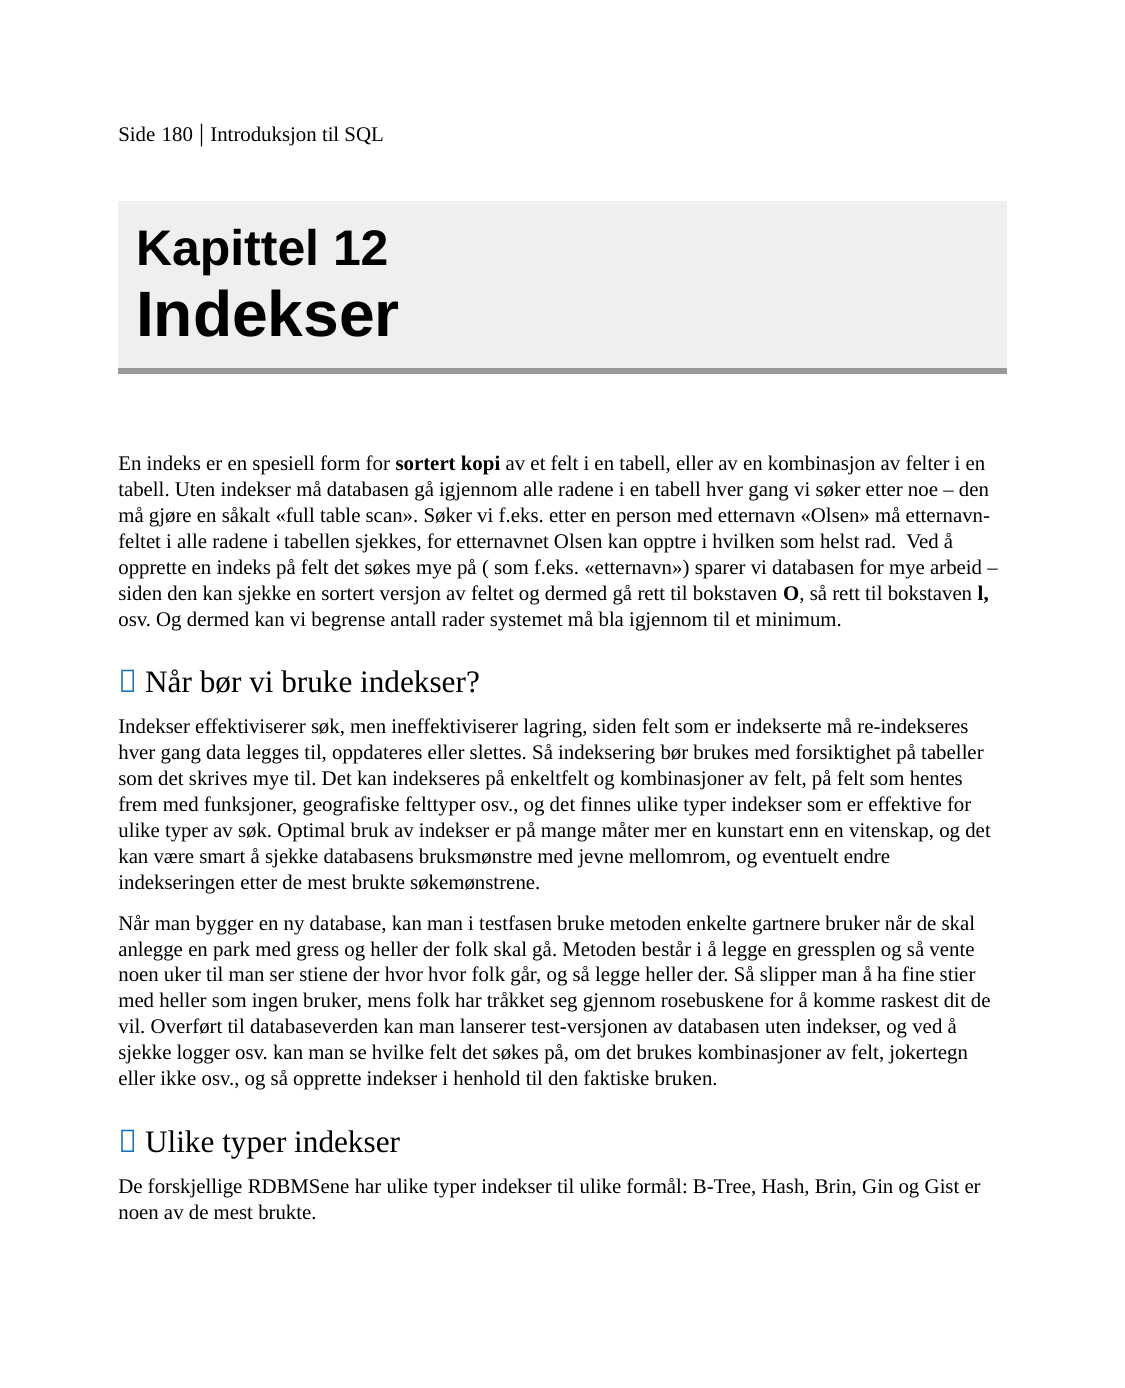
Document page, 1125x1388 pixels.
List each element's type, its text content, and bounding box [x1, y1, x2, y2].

text Når man bygger en ny database, kan man i testfasen bruke metoden enkelte gartnere bruker når de skal anlegge en park med gress og heller der folk skal gå. Metoden består i å legge en gressplen og så vente noen uker til man ser stiene der hvor hvor folk går, og så legge heller der. Så slipper man å ha fine stier med heller som ingen bruker, mens folk har tråkket seg gjennom rosebuskene for å komme raskest dit de vil. Overført til databaseverden kan man lanserer test-versjonen av databasen uten indekser, og ved å sjekke logger osv. kan man se hvilke felt det søkes på, om det brukes kombinasjoner av felt, jokertegn eller ikke osv., og så opprette indekser i henhold til den faktiske bruken. [118, 911, 1007, 1090]
text De forskjellige RDBMSene har ulike typer indekser til ulike formål: B-Tree, Hash, Brin, Gin og Gist er noen av de mest brukte. [118, 1174, 1007, 1224]
subtitle  Når bør vi bruke indekser? [118, 659, 1007, 702]
text Indekser effektiviserer søk, men ineffektiviserer lagring, siden felt som er indekserte må re-indekseres hver gang data legges til, oppdateres eller slettes. Så indeksering bør brukes med forsiktighet på tabeller som det skrives mye til. Det kan indekseres på enkeltfelt og kombinasjoner av felt, på felt som hentes frem med funksjoner, geografiske felttyper osv., og det finnes ulike typer indekser som er effektive for ulike typer av søk. Optimal bruk av indekser er på mange måter mer en kunstart enn en vitenskap, og det kan være smart å sjekke databasens bruksmønstre med jevne mellomrom, og eventuelt endre indekseringen etter de mest brukte søkemønstrene. [118, 714, 1007, 894]
subtitle Kapittel 12 Indekser [118, 201, 1007, 368]
subtitle  Ulike typer indekser [118, 1119, 1007, 1162]
text En indeks er en spesiell form for sortert kopi av et felt i en tabell, eller av en kombinasjon av felter i en tabell. Uten indekser må databasen gå igjennom alle radene i en tabell hver gang vi søker etter noe – den må gjøre en såkalt «full table scan». Søker vi f.eks. etter en person med etternavn «Olsen» må etternavn-feltet i alle radene i tabellen sjekkes, for etternavnet Olsen kan opptre i hvilken som helst rad. Ved å opprette en indeks på felt det søkes mye på ( som f.eks. «etternavn») sparer vi databasen for mye arbeid – siden den kan sjekke en sortert versjon av feltet og dermed gå rett til bokstaven O, så rett til bokstaven l, osv. Og dermed kan vi begrense antall rader systemet må bla igjennom til et minimum. [118, 451, 1007, 631]
